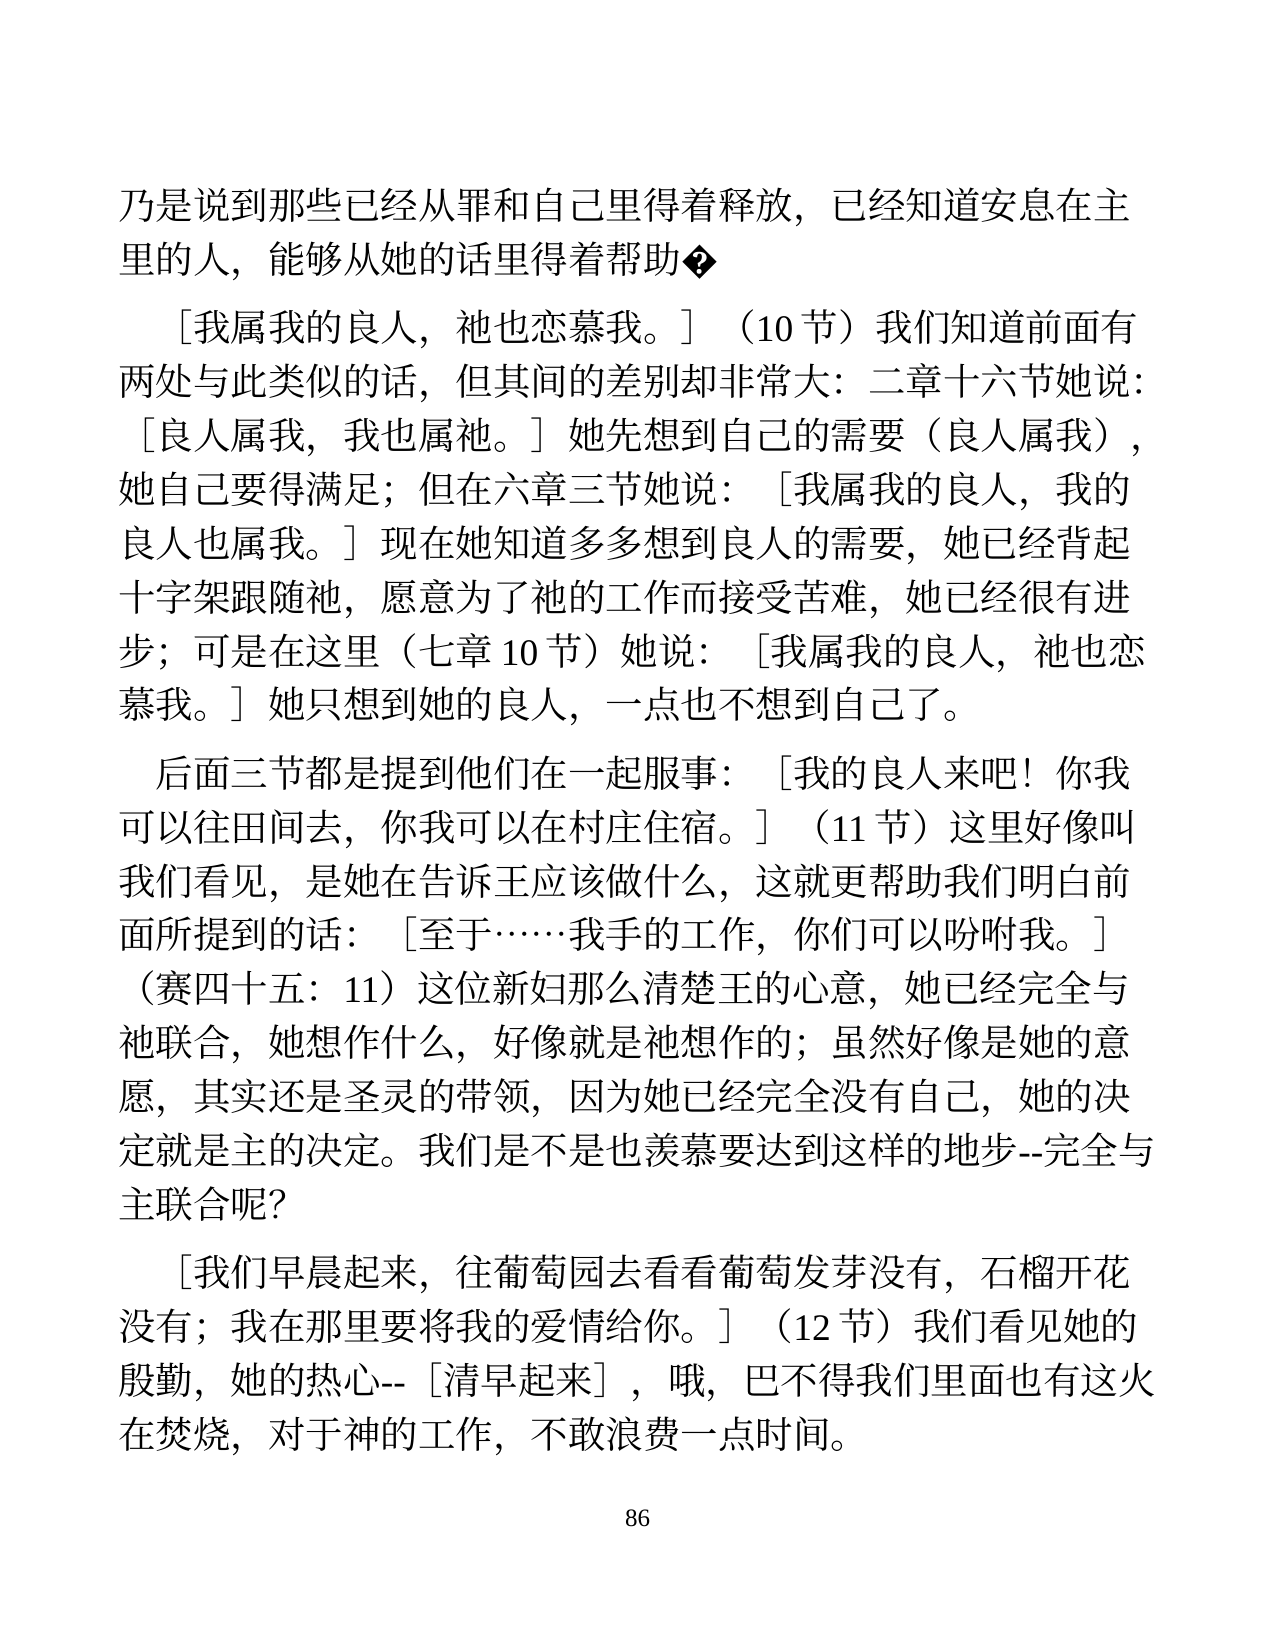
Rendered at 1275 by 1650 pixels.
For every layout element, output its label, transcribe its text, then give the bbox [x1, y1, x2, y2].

text 乃是说到那些已经从罪和自己里得着释放，已经知道安息在主里的人，能够从她的话里得着帮助� [118, 176, 1157, 284]
text 后面三节都是提到他们在一起服事：［我的良人来吧！你我可以往田间去，你我可以在村庄住宿。］（11节）这里好像叫我们看见，是她在告诉王应该做什么，这就更帮助我们明白前面所提到的话：［至于……我手的工作，你们可以吩咐我。］（赛四十五：11）这位新妇那么清楚王的心意，她已经完全与祂联合，她想作什么，好像就是祂想作的；虽然好像是她的意愿，其实还是圣灵的带领，因为她已经完全没有自己，她的决定就是主的决定。我们是不是也羡慕要达到这样的地步--完全与主联合呢？ [118, 744, 1157, 1229]
text ［我们早晨起来，往葡萄园去看看葡萄发芽没有，石榴开花没有；我在那里要将我的爱情给你。］（12节）我们看见她的殷勤，她的热心--［清早起来］，哦，巴不得我们里面也有这火在焚烧，对于神的工作，不敢浪费一点时间。 [118, 1243, 1157, 1459]
text ［我属我的良人，祂也恋慕我。］（10节）我们知道前面有两处与此类似的话，但其间的差别却非常大：二章十六节她说：［良人属我，我也属祂。］她先想到自己的需要（良人属我），她自己要得满足；但在六章三节她说：［我属我的良人，我的良人也属我。］现在她知道多多想到良人的需要，她已经背起十字架跟随祂，愿意为了祂的工作而接受苦难，她已经很有进步；可是在这里（七章10节）她说：［我属我的良人，祂也恋慕我。］她只想到她的良人，一点也不想到自己了。 [118, 299, 1157, 729]
